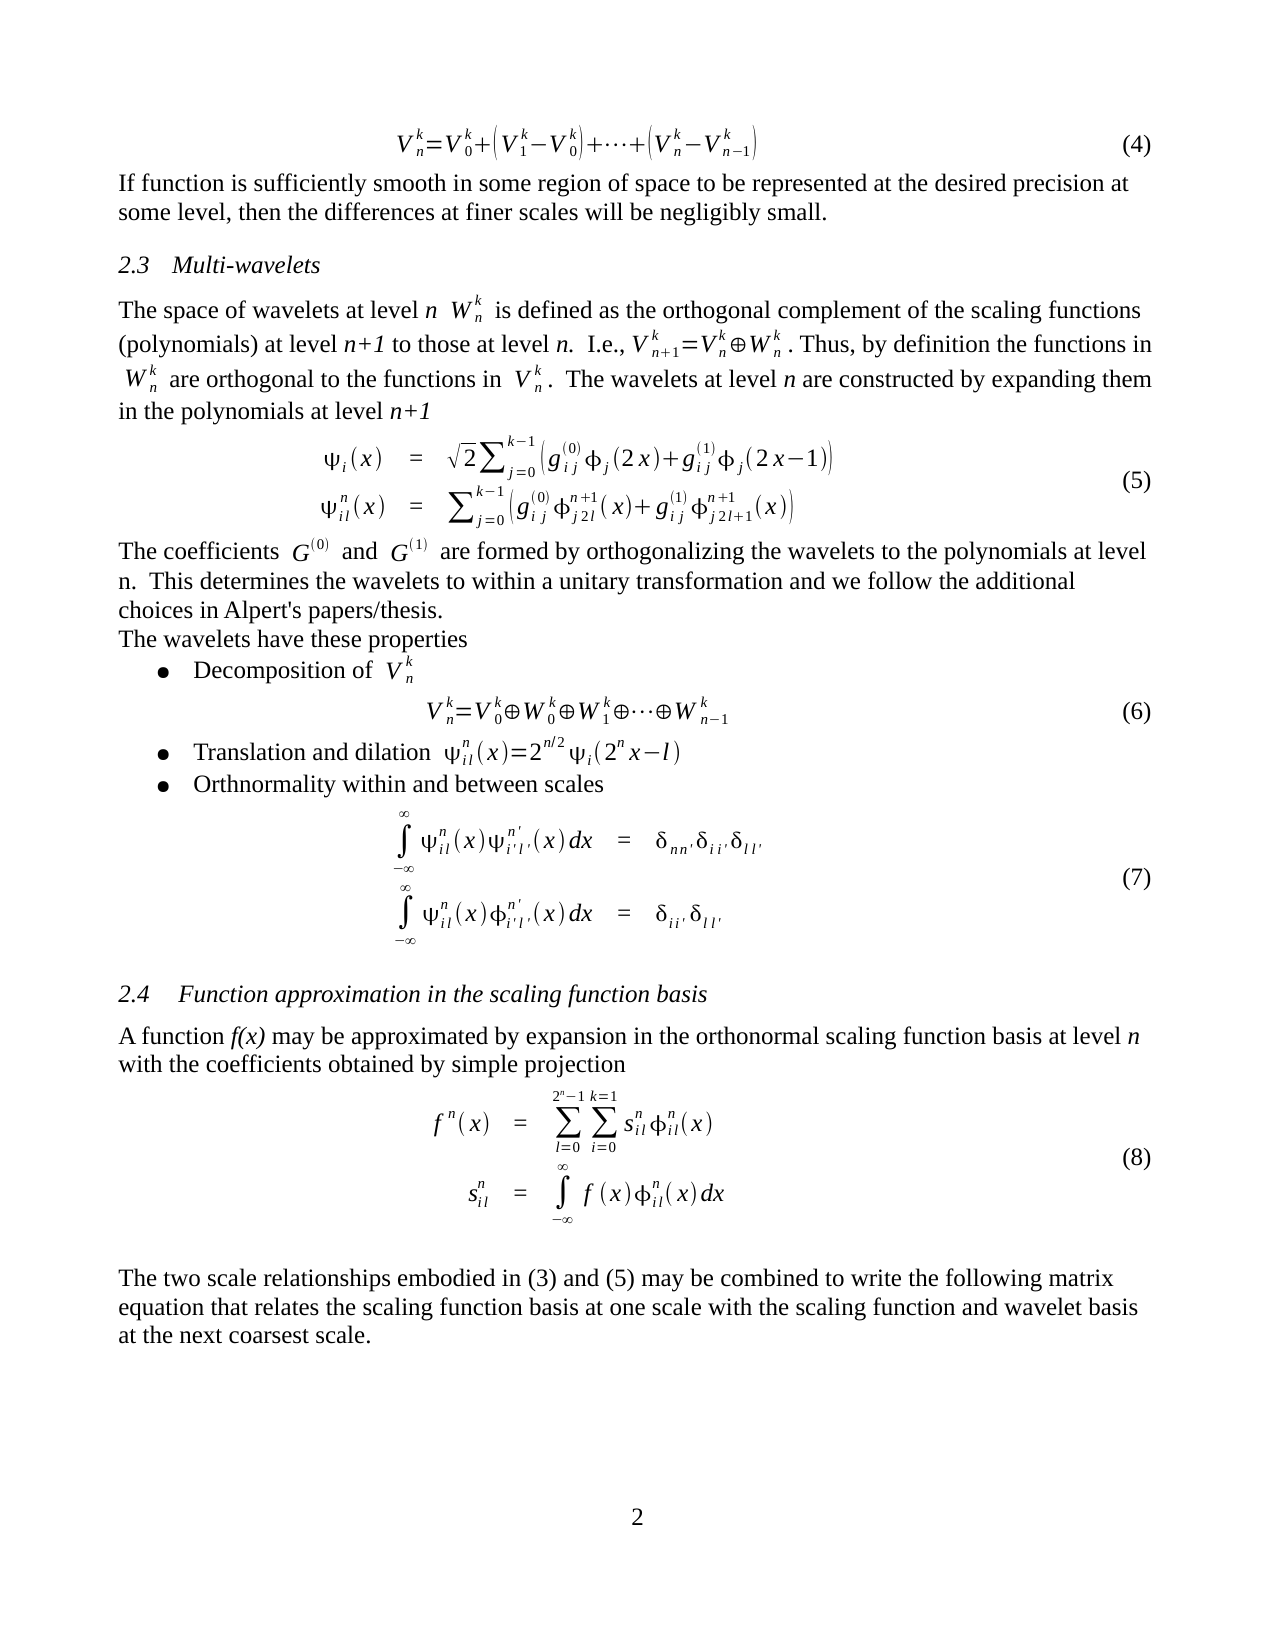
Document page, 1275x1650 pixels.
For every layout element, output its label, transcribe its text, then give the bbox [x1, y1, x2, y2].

table_header (5) [1041, 425, 1157, 535]
list Translation and dilation [156, 734, 1157, 769]
text A function f(x) may be approximated by expansion in the orthonormal scaling function basis at level n with the coefficients obtained by simple projection [118, 1021, 1157, 1078]
table_header (4) [1041, 118, 1157, 168]
table_header [118, 798, 1041, 954]
table_header [118, 1078, 1041, 1234]
list Orthnormality within and between scales [156, 769, 1157, 797]
table_header [118, 425, 1041, 535]
table_header [118, 688, 1041, 734]
text The two scale relationships embodied in (3) and (5) may be combined to write the following matrix equation that relates the scaling function basis at one scale with the scaling function and wavelet basis at the next coarsest scale. [118, 1263, 1157, 1349]
subtitle Multi-wavelets [118, 250, 1157, 279]
table_header (8) [1041, 1078, 1157, 1234]
text The wavelets have these properties [118, 624, 1157, 652]
text The space of wavelets at level n is defined as the orthogonal complement of the scaling functions (polynomials) at level n+1 to those at level n. I.e.,. Thus, by definition the functions in are orthogonal to the functions in . The wavelets at level n are constructed by expanding them in the polynomials at level n+1 [118, 292, 1157, 425]
text If function is sufficiently smooth in some region of space to be represented at the desired precision at some level, then the differences at finer scales will be negligibly small. [118, 168, 1157, 225]
table_header (7) [1041, 798, 1157, 954]
text The coefficients and are formed by orthogonalizing the wavelets to the polynomials at level n. This determines the wavelets to within a unitary transformation and we follow the additional choices in Alpert's papers/thesis. [118, 535, 1157, 624]
list Decomposition of [156, 652, 1157, 687]
table_header [118, 118, 1041, 168]
table_header (6) [1041, 688, 1157, 734]
subtitle Function approximation in the scaling function basis [118, 979, 1157, 1008]
